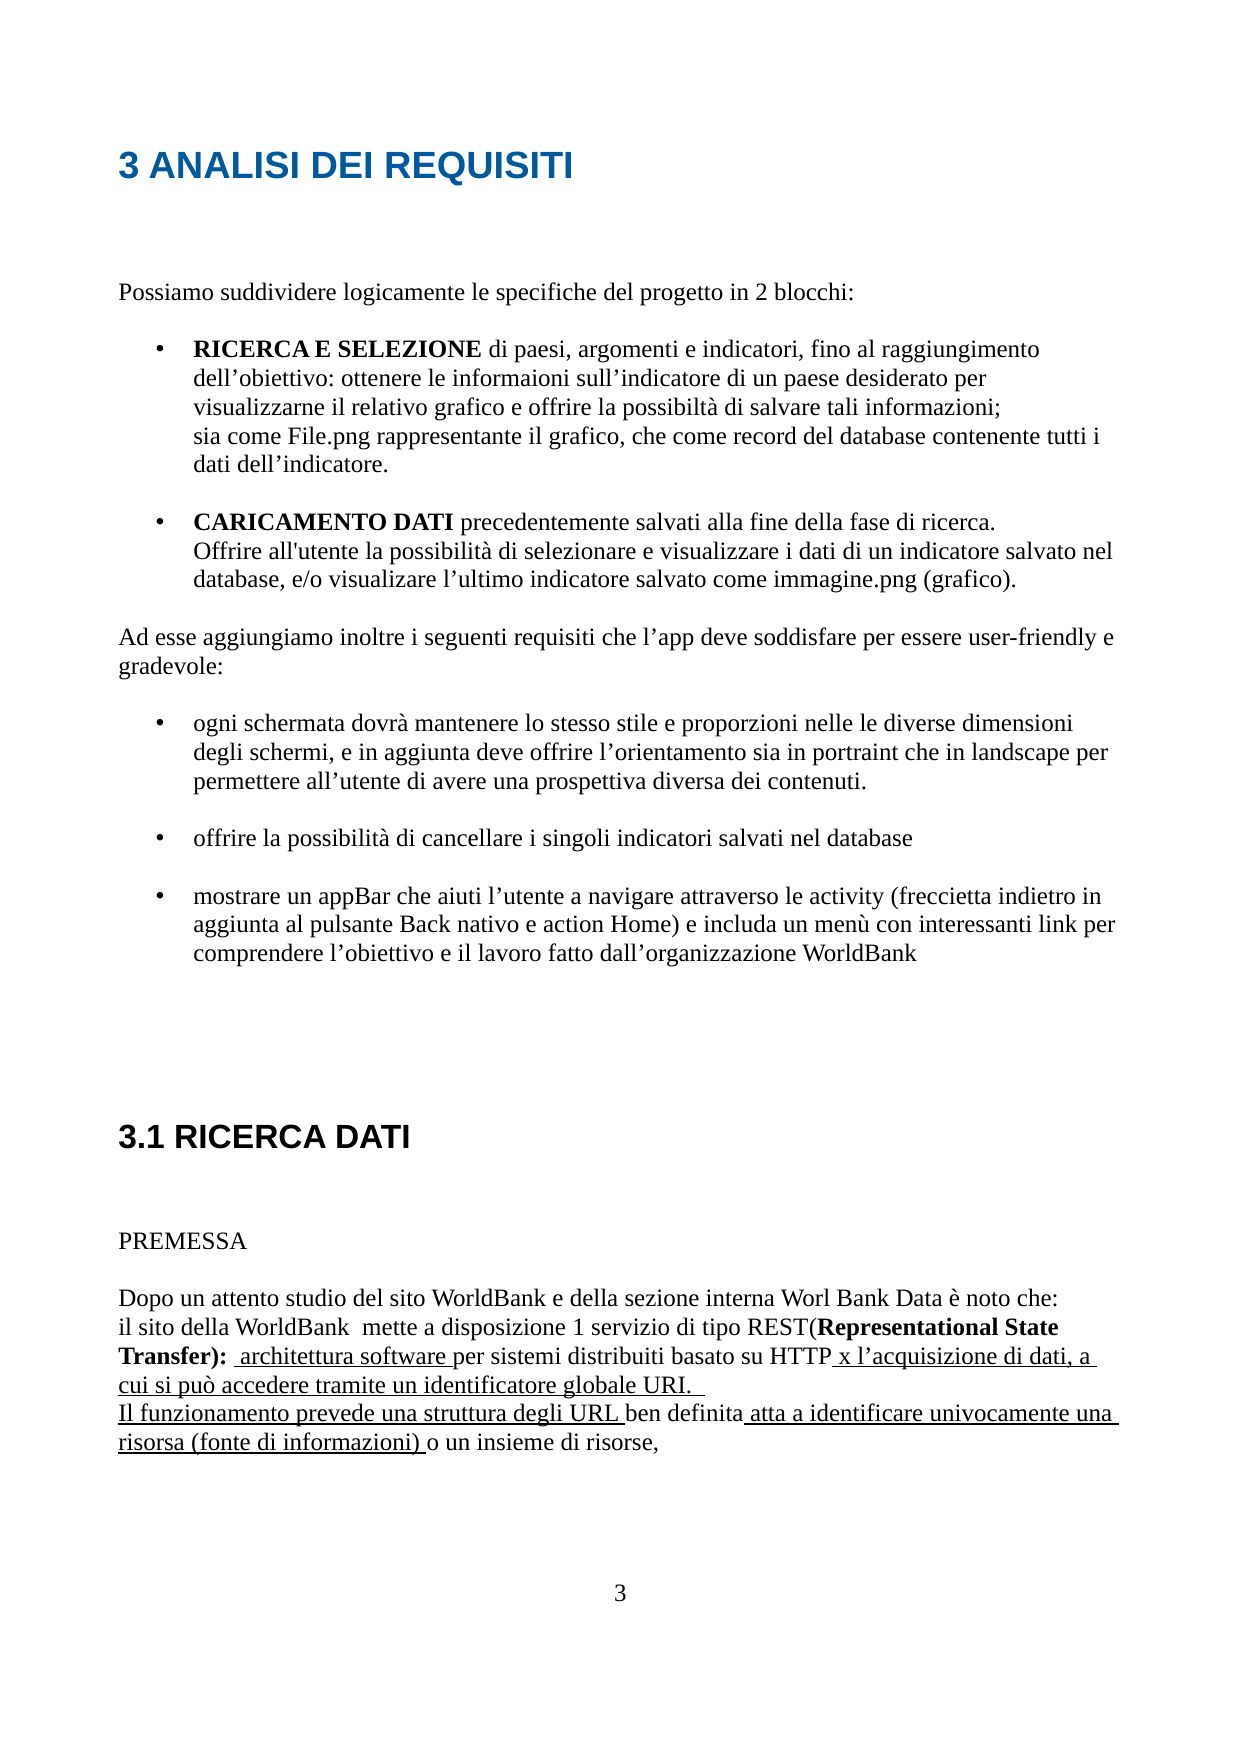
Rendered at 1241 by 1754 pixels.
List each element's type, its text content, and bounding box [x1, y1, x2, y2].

text Dopo un attento studio del sito WorldBank e della sezione interna Worl Bank Data è noto che: [118, 1283, 1122, 1312]
text Il funzionamento prevede una struttura degli URL ben definita atta a identificare univocamente una risorsa (fonte di informazioni) o un insieme di risorse, [118, 1398, 1122, 1456]
list mostrare un appBar che aiuti l’utente a navigare attraverso le activity (freccietta indietro in aggiunta al pulsante Back nativo e action Home) e includa un menù con interessanti link per comprendere l’obiettivo e il lavoro fatto dall’organizzazione WorldBank [156, 881, 1122, 967]
subtitle 3.1 RICERCA DATI [118, 1117, 1122, 1156]
list offrire la possibilità di cancellare i singoli indicatori salvati nel database [156, 823, 1122, 852]
list RICERCA E SELEZIONE di paesi, argomenti e indicatori, fino al raggiungimento dell’obiettivo: ottenere le informaioni sull’indicatore di un paese desiderato per visualizzarne il relativo grafico e offrire la possibiltà di salvare tali informazioni; [156, 334, 1122, 421]
text Ad esse aggiungiamo inoltre i seguenti requisiti che l’app deve soddisfare per essere user-friendly e gradevole: [118, 622, 1122, 679]
text PREMESSA [118, 1226, 1122, 1255]
list sia come File.png rappresentante il grafico, che come record del database contenente tutti i dati dell’indicatore. [156, 421, 1122, 478]
text il sito della WorldBank mette a disposizione 1 servizio di tipo REST(Representational State Transfer): architettura software per sistemi distribuiti basato su HTTP x l’acquisizione di dati, a cui si può accedere tramite un identificatore globale URI. [118, 1312, 1122, 1398]
list CARICAMENTO DATI precedentemente salvati alla fine della fase di ricerca. [156, 507, 1122, 536]
text Possiamo suddividere logicamente le specifiche del progetto in 2 blocchi: [118, 277, 1122, 306]
list Offrire all'utente la possibilità di selezionare e visualizzare i dati di un indicatore salvato nel database, e/o visualizare l’ultimo indicatore salvato come immagine.png (grafico). [156, 536, 1122, 593]
subtitle 3 ANALISI DEI REQUISITI [118, 143, 1122, 187]
list ogni schermata dovrà mantenere lo stesso stile e proporzioni nelle le diverse dimensioni degli schermi, e in aggiunta deve offrire l’orientamento sia in portraint che in landscape per permettere all’utente di avere una prospettiva diversa dei contenuti. [156, 708, 1122, 794]
